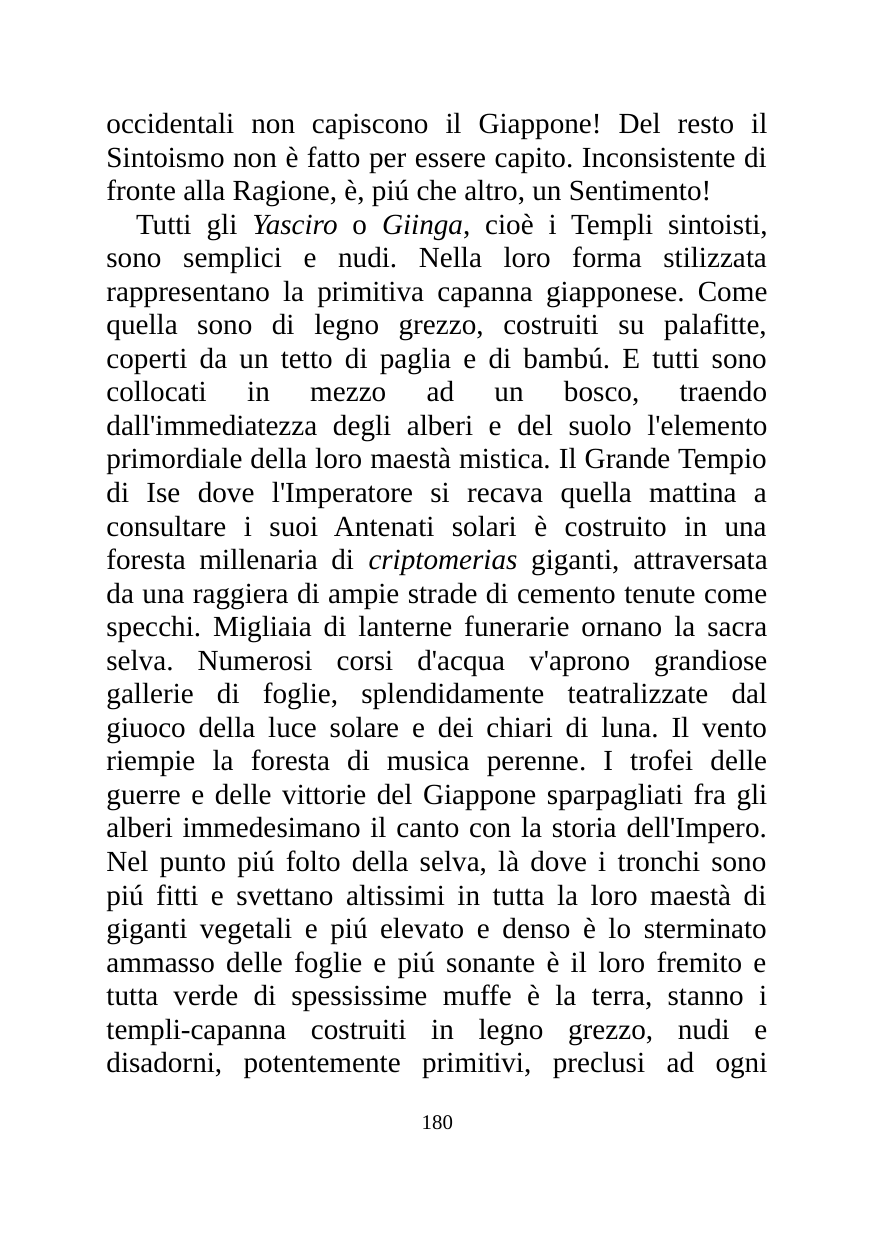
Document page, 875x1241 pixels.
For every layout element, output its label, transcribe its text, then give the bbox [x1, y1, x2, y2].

text occidentali non capiscono il Giappone! Del resto il Sintoismo non è fatto per essere capito. Inconsistente di fronte alla Ragione, è, piú che altro, un Sentimento! [106, 106, 768, 207]
text Tutti gli Yasciro o Giinga, cioè i Templi sintoisti, sono semplici e nudi. Nella loro forma stilizzata rappresentano la primitiva capanna giapponese. Come quella sono di legno grezzo, costruiti su palafitte, coperti da un tetto di paglia e di bambú. E tutti sono collocati in mezzo ad un bosco, traendo dall'immediatezza degli alberi e del suolo l'elemento primordiale della loro maestà mistica. Il Grande Tempio di Ise dove l'Imperatore si recava quella mattina a consultare i suoi Antenati solari è costruito in una foresta millenaria di criptomerias giganti, attraversata da una raggiera di ampie strade di cemento tenute come specchi. Migliaia di lanterne funerarie ornano la sacra selva. Numerosi corsi d'acqua v'aprono grandiose gallerie di foglie, splendidamente teatralizzate dal giuoco della luce solare e dei chiari di luna. Il vento riempie la foresta di musica perenne. I trofei delle guerre e delle vittorie del Giappone sparpagliati fra gli alberi immedesimano il canto con la storia dell'Impero. Nel punto piú folto della selva, là dove i tronchi sono piú fitti e svettano altissimi in tutta la loro maestà di giganti vegetali e piú elevato e denso è lo sterminato ammasso delle foglie e piú sonante è il loro fremito e tutta verde di spessissime muffe è la terra, stanno i templi-capanna costruiti in legno grezzo, nudi e disadorni, potentemente primitivi, preclusi ad ogni [106, 207, 768, 1079]
